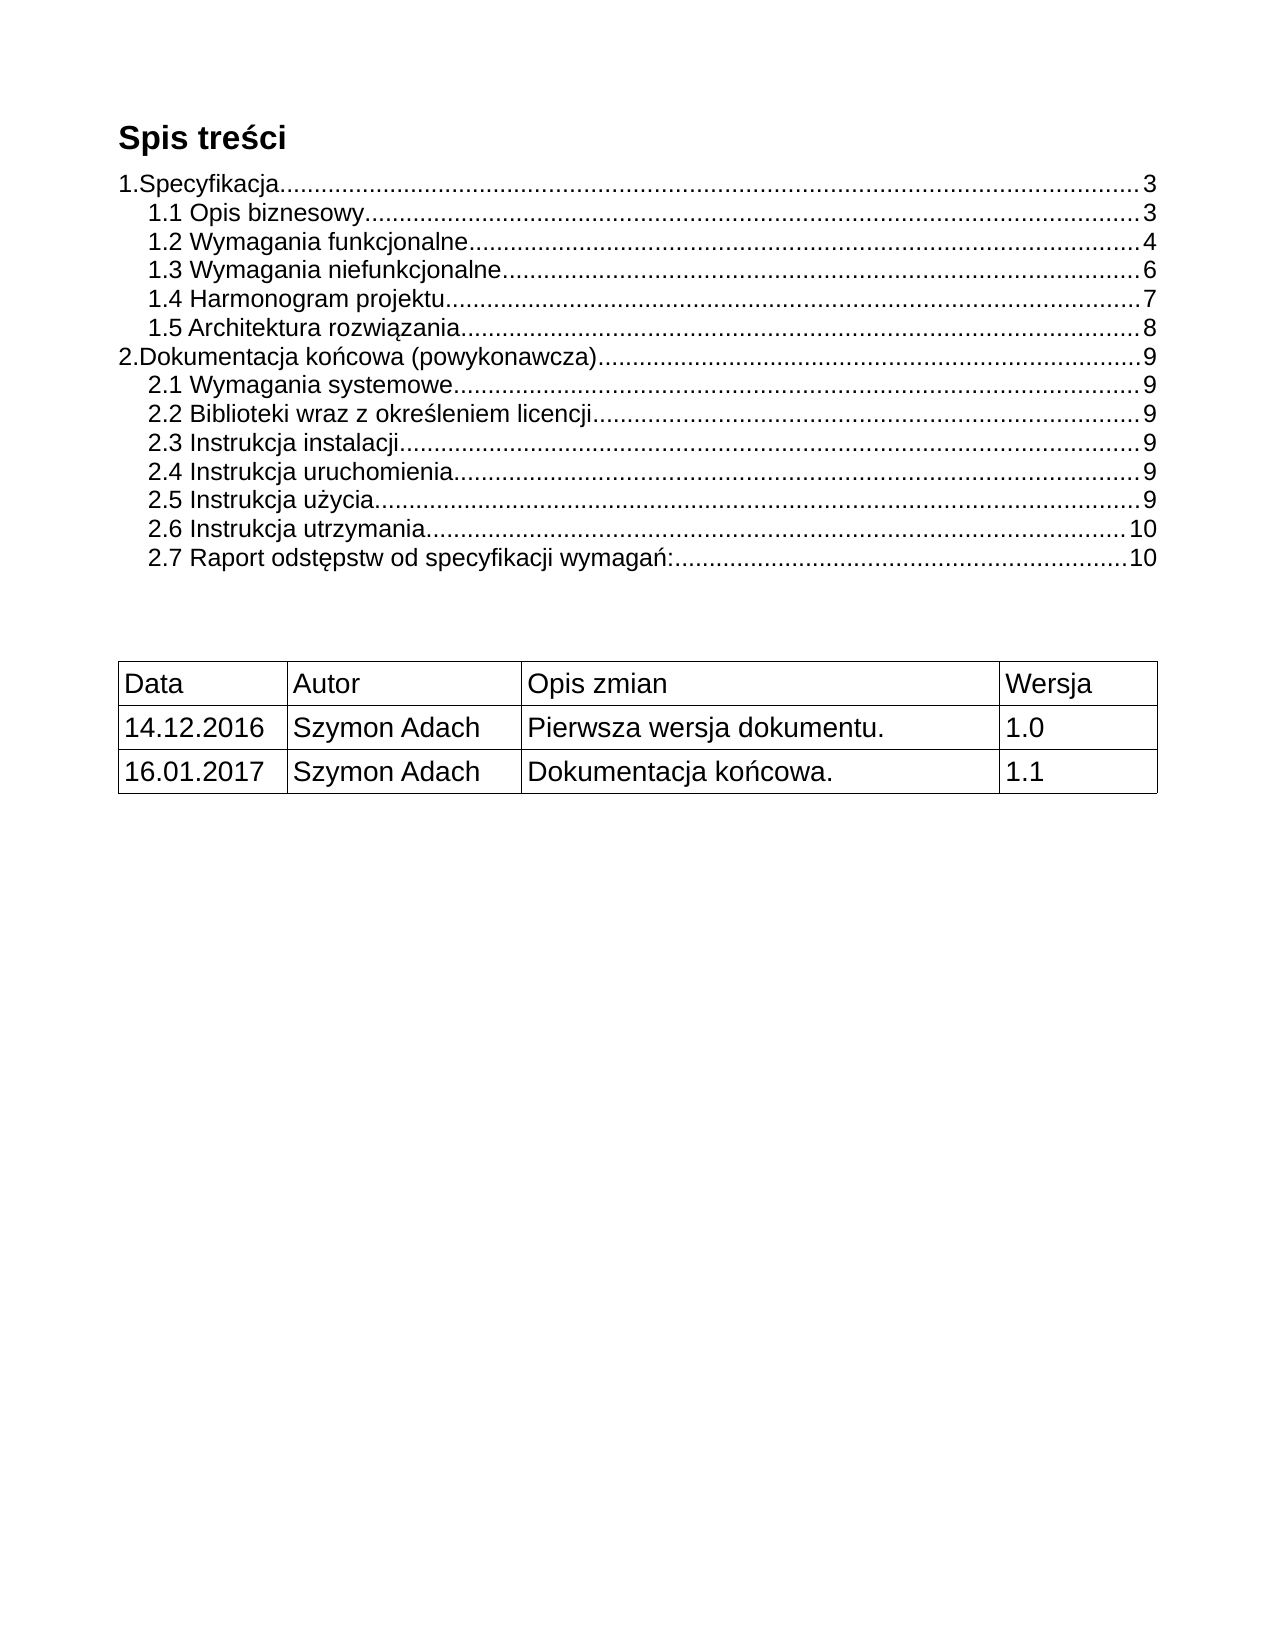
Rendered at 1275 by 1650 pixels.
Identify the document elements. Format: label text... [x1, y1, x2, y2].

text 2.4 Instrukcja uruchomienia 9 [148, 457, 1157, 485]
text 2.1 Wymagania systemowe 9 [148, 370, 1157, 399]
table_cell Dokumentacja końcowa. [522, 750, 999, 793]
table_cell Szymon Adach [288, 750, 521, 793]
text 2.6 Instrukcja utrzymania 10 [148, 514, 1157, 543]
table_header Wersja [1000, 662, 1157, 705]
table_cell Pierwsza wersja dokumentu. [522, 706, 999, 749]
table_header Data [119, 662, 287, 705]
table_cell 14.12.2016 [119, 706, 287, 749]
text 1.4 Harmonogram projektu 7 [148, 284, 1157, 313]
table_header Autor [288, 662, 521, 705]
text 1.1 Opis biznesowy 3 [148, 198, 1157, 227]
table_cell Szymon Adach [288, 706, 521, 749]
text 2.2 Biblioteki wraz z określeniem licencji 9 [148, 399, 1157, 428]
text 1.2 Wymagania funkcjonalne 4 [148, 227, 1157, 255]
text 2.5 Instrukcja użycia 9 [148, 485, 1157, 514]
text 1.3 Wymagania niefunkcjonalne 6 [148, 255, 1157, 284]
table_cell 1.1 [1000, 750, 1157, 793]
text 1.5 Architektura rozwiązania 8 [148, 313, 1157, 342]
table_header Opis zmian [522, 662, 999, 705]
text 2.3 Instrukcja instalacji 9 [148, 428, 1157, 457]
table_cell 1.0 [1000, 706, 1157, 749]
table_cell 16.01.2017 [119, 750, 287, 793]
text 2.Dokumentacja końcowa (powykonawcza) 9 [118, 342, 1157, 370]
subtitle Spis treści [118, 118, 1157, 157]
text 2.7 Raport odstępstw od specyfikacji wymagań: 10 [148, 543, 1157, 572]
text 1.Specyfikacja 3 [118, 169, 1157, 198]
